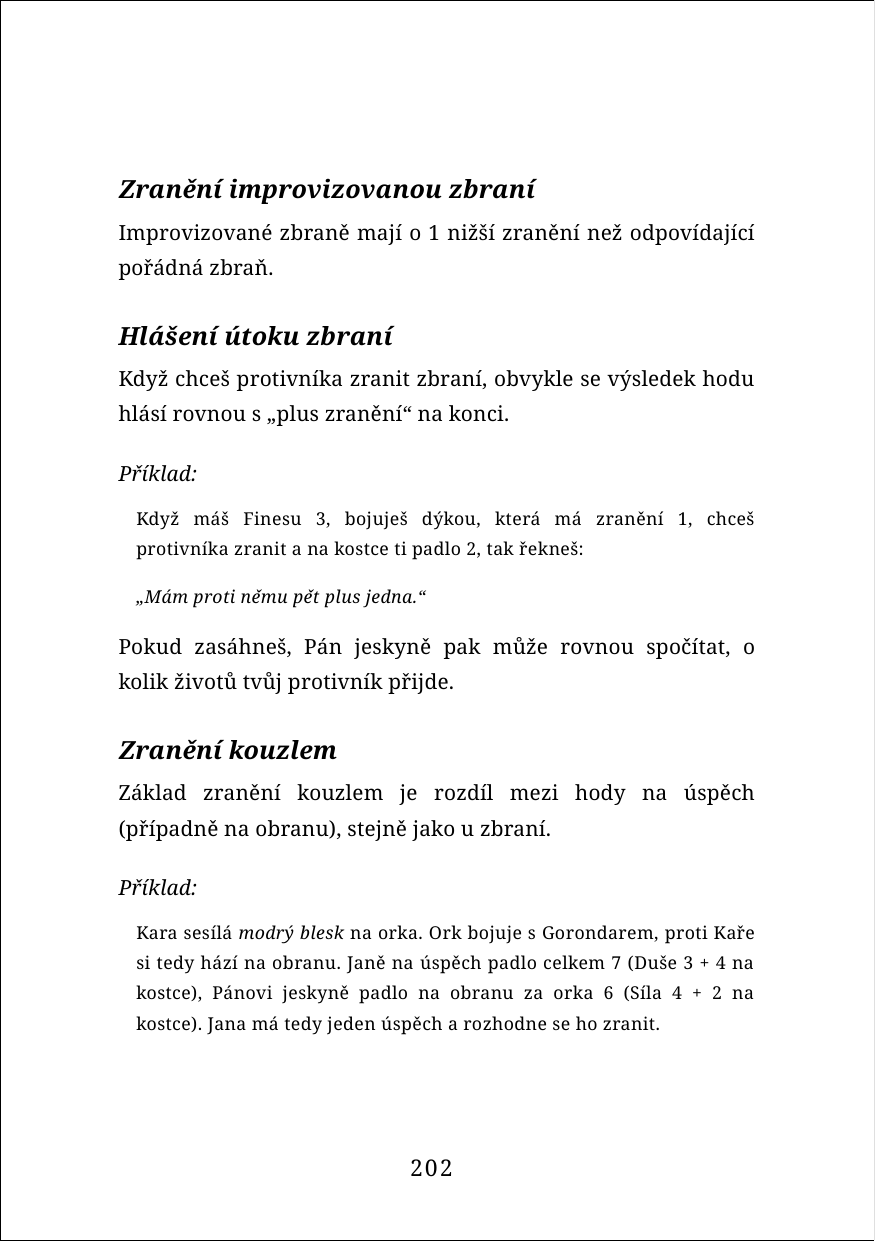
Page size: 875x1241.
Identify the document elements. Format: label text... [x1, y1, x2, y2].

subtitle Hlášení útoku zbraní [118, 318, 756, 352]
text Improvizované zbraně mají o 1 nižší zranění než odpovídající pořádná zbraň. [118, 218, 756, 282]
text Když máš Finesu 3, bojuješ dýkou, která má zranění 1, chceš protivníka zranit a na kostce ti padlo 2, tak řekneš: [136, 506, 756, 560]
text Kara sesílá modrý blesk na orka. Ork bojuje s Gorondarem, proti Kaře si tedy hází na obranu. Janě na úspěch padlo celkem 7 (Duše 3 + 4 na kostce), Pánovi jeskyně padlo na obranu za orka 6 (Síla 4 + 2 na kostce). Jana má tedy jeden úspěch a rozhodne se ho zranit. [136, 920, 756, 1035]
text Když chceš protivníka zranit zbraní, obvykle se výsledek hodu hlásí rovnou s „plus zranění“ na konci. [118, 364, 756, 428]
text Pokud zasáhneš, Pán jeskyně pak může rovnou spočítat, o kolik životů tvůj protivník přijde. [118, 632, 756, 696]
text Příklad: [118, 459, 756, 487]
text Základ zranění kouzlem je rozdíl mezi hody na úspěch (případně na obranu), stejně jako u zbraní. [118, 778, 756, 842]
text „Mám proti němu pět plus jedna.“ [136, 584, 756, 608]
subtitle Zranění improvizovanou zbraní [118, 172, 756, 206]
subtitle Zranění kouzlem [118, 732, 756, 767]
text Příklad: [118, 873, 756, 901]
